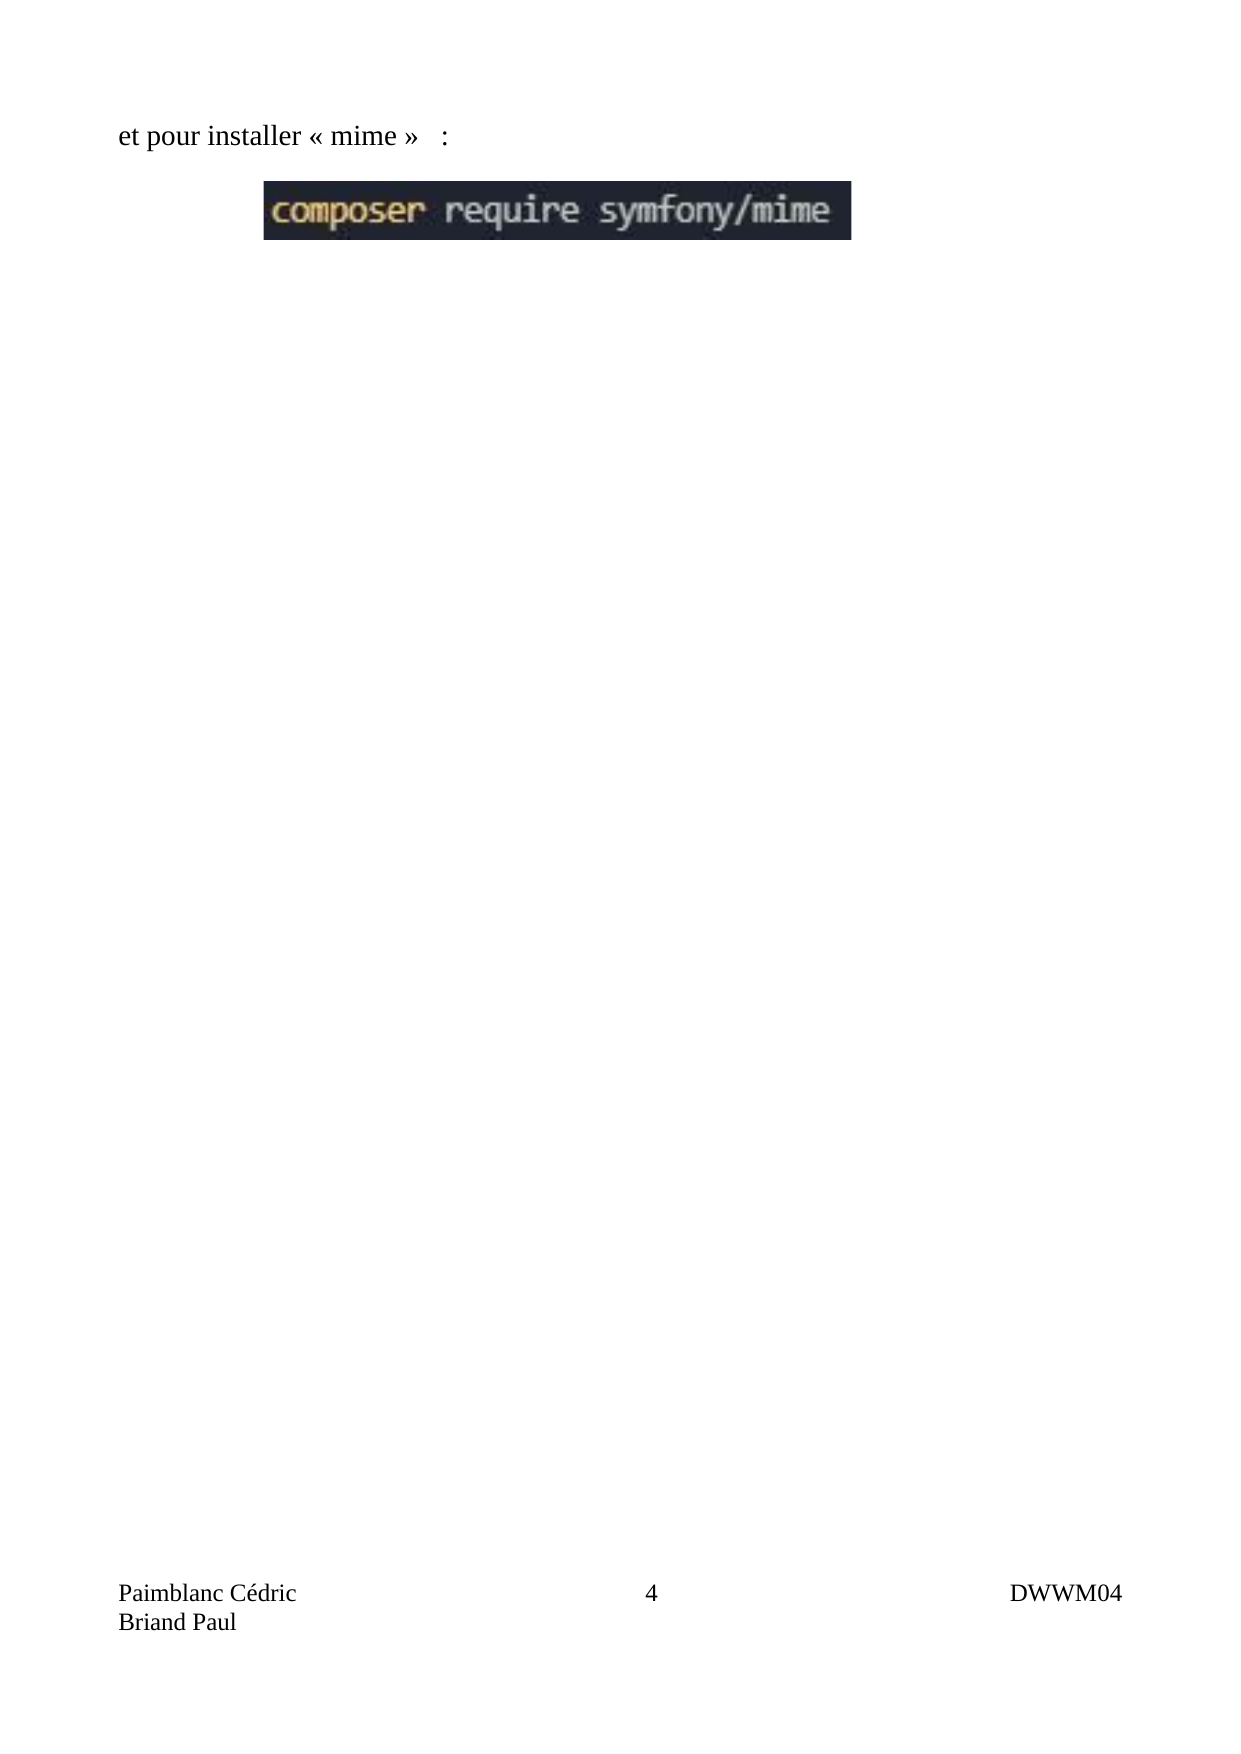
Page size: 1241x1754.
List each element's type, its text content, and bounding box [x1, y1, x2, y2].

text et pour installer « mime » : [118, 118, 1122, 152]
picture [263, 181, 852, 240]
